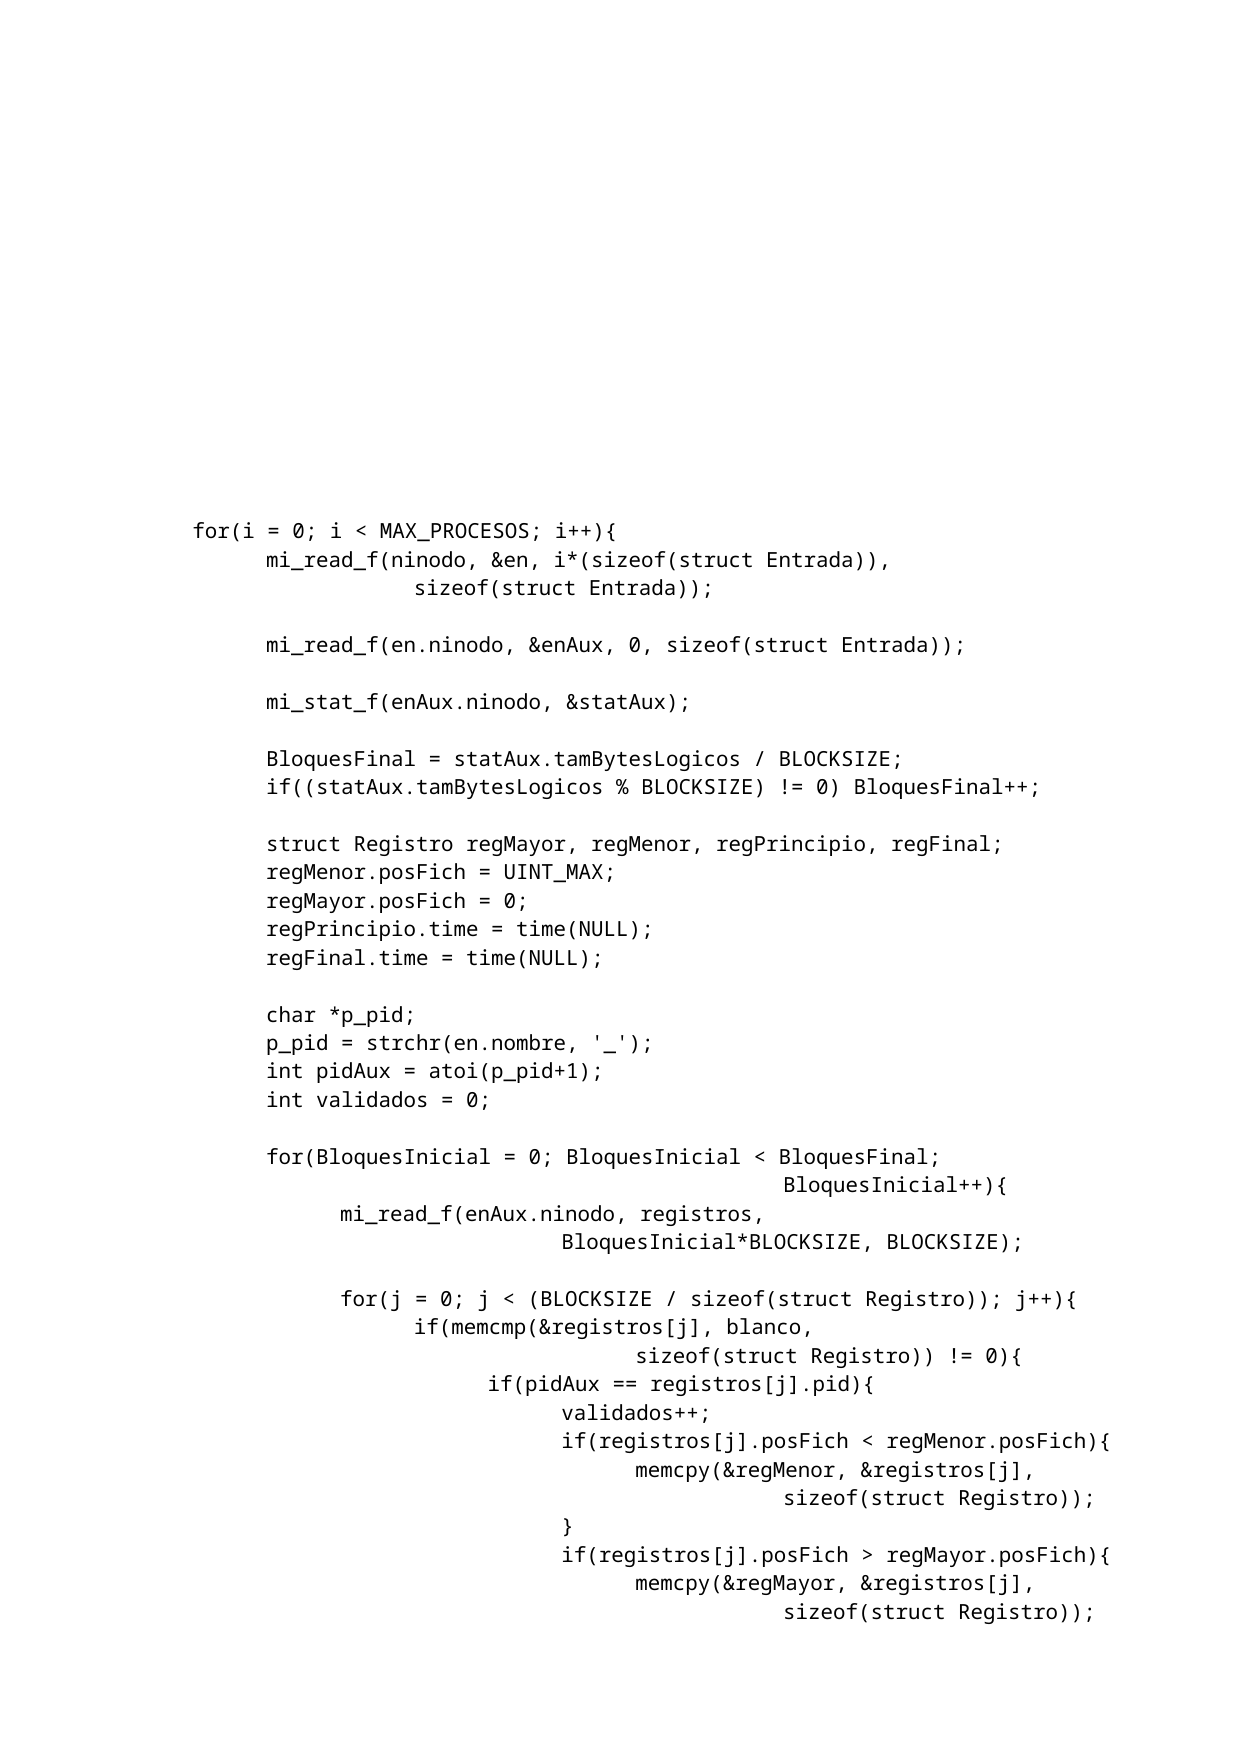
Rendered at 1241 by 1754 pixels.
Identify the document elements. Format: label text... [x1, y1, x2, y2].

text BloquesInicial*BLOCKSIZE, BLOCKSIZE); [118, 1227, 1122, 1256]
text regPrincipio.time = time(NULL); [118, 914, 1122, 943]
text validados++; [118, 1398, 1122, 1426]
text mi_read_f(en.ninodo, &enAux, 0, sizeof(struct Entrada)); [118, 630, 1122, 658]
text p_pid = strchr(en.nombre, '_'); [118, 1028, 1122, 1057]
text if(pidAux == registros[j].pid){ [118, 1369, 1122, 1398]
text mi_read_f(enAux.ninodo, registros, [118, 1199, 1122, 1227]
text regMayor.posFich = 0; [118, 886, 1122, 914]
text if((statAux.tamBytesLogicos % BLOCKSIZE) != 0) BloquesFinal++; [118, 772, 1122, 801]
text sizeof(struct Entrada)); [118, 573, 1122, 602]
text for(BloquesInicial = 0; BloquesInicial < BloquesFinal; BloquesInicial++){ [118, 1142, 1122, 1199]
text sizeof(struct Registro)) != 0){ [118, 1341, 1122, 1369]
text for(j = 0; j < (BLOCKSIZE / sizeof(struct Registro)); j++){ [118, 1284, 1122, 1312]
text } [118, 1512, 1122, 1540]
text if(registros[j].posFich > regMayor.posFich){ [118, 1540, 1122, 1568]
text struct Registro regMayor, regMenor, regPrincipio, regFinal; [118, 829, 1122, 857]
text char *p_pid; [118, 1000, 1122, 1028]
text mi_read_f(ninodo, &en, i*(sizeof(struct Entrada)), [118, 545, 1122, 573]
text if(registros[j].posFich < regMenor.posFich){ [118, 1426, 1122, 1455]
text if(memcmp(&registros[j], blanco, [118, 1312, 1122, 1341]
text regFinal.time = time(NULL); [118, 943, 1122, 971]
text mi_stat_f(enAux.ninodo, &statAux); [118, 687, 1122, 715]
text BloquesFinal = statAux.tamBytesLogicos / BLOCKSIZE; [118, 744, 1122, 772]
text memcpy(&regMayor, &registros[j], sizeof(struct Registro)); [118, 1568, 1122, 1625]
text int pidAux = atoi(p_pid+1); [118, 1057, 1122, 1085]
text regMenor.posFich = UINT_MAX; [118, 857, 1122, 886]
text int validados = 0; [118, 1085, 1122, 1113]
text for(i = 0; i < MAX_PROCESOS; i++){ [118, 516, 1122, 545]
text memcpy(&regMenor, &registros[j], sizeof(struct Registro)); [118, 1455, 1122, 1512]
